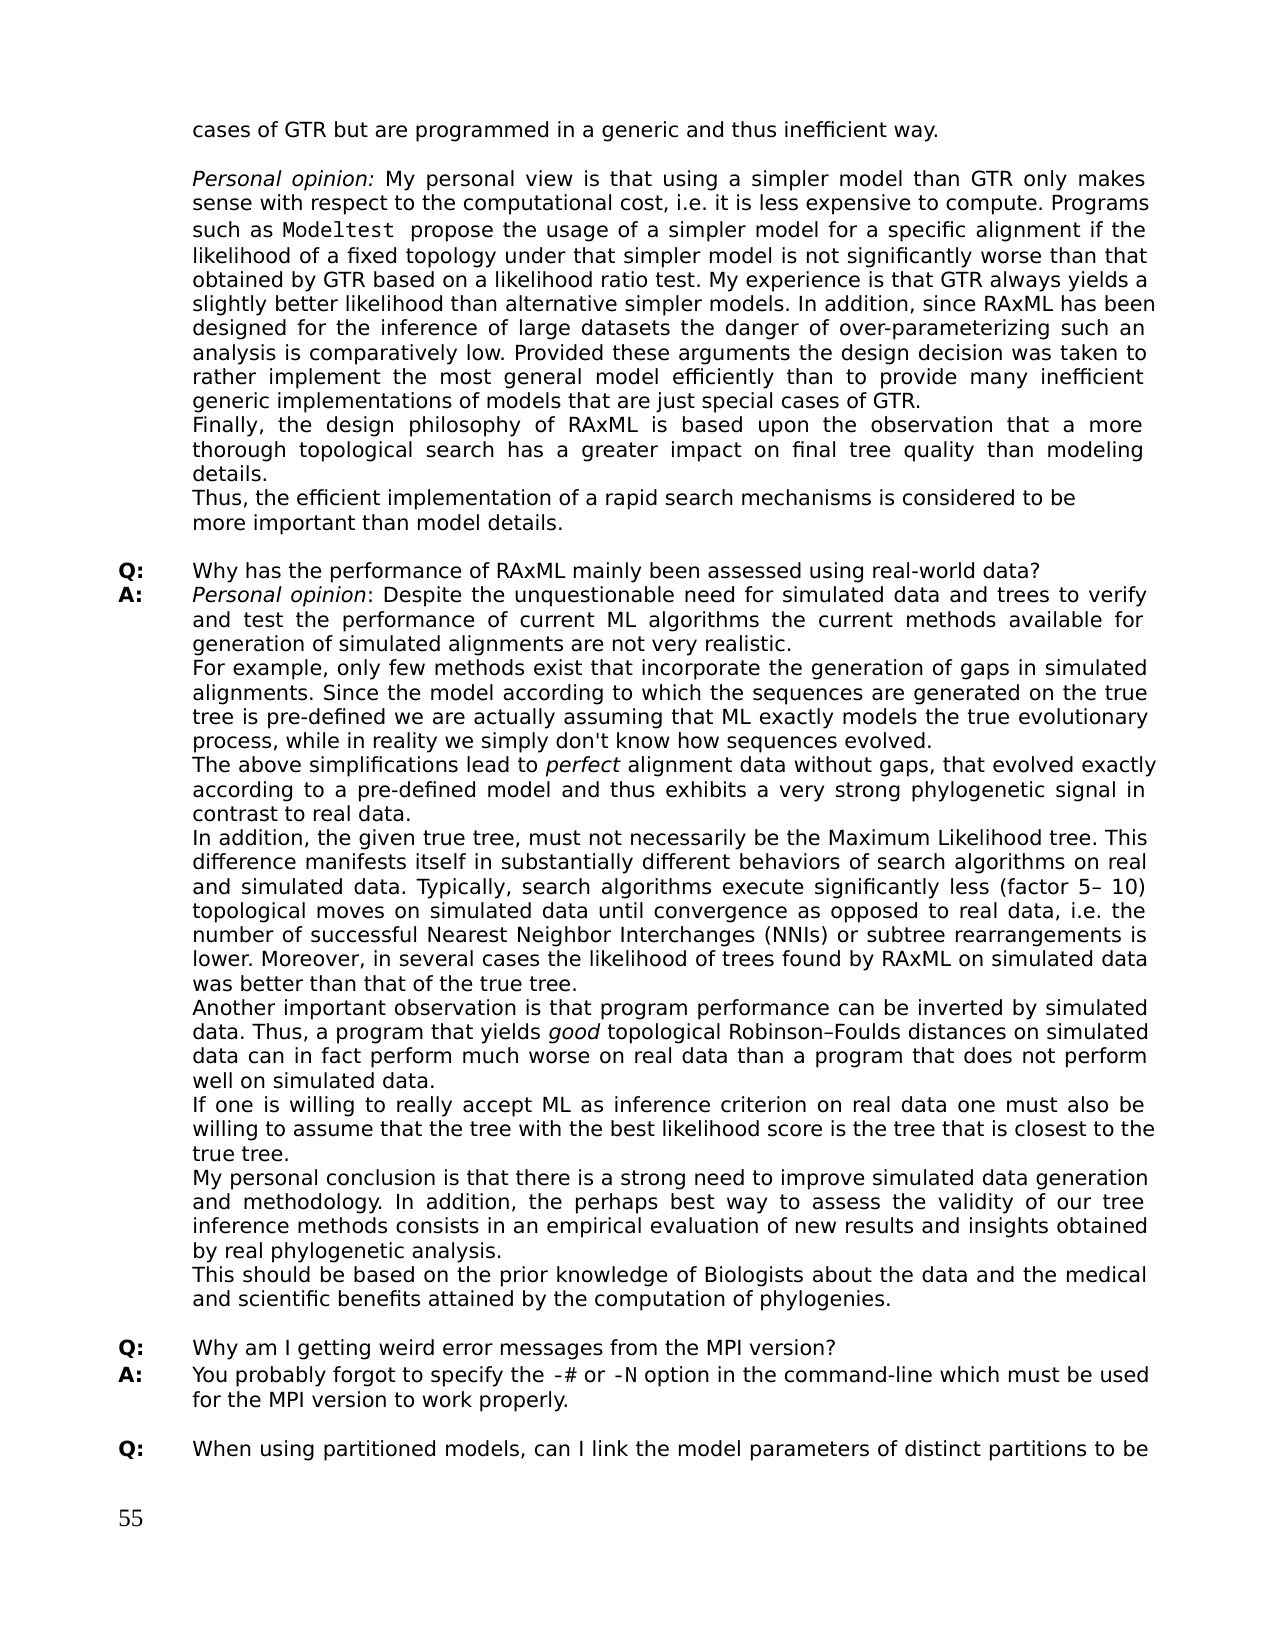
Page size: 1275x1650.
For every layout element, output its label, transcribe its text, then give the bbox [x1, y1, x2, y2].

text more important than model details. [118, 511, 1157, 535]
text Another important observation is that program performance can be inverted by simulated data. Thus, a program that yields good topological Robinson–Foulds distances on simulated data can in fact perform much worse on real data than a program that does not perform well on simulated data. [118, 996, 1157, 1093]
text Q: Why am I getting weird error messages from the MPI version? [118, 1336, 1157, 1360]
text Q: Why has the performance of RAxML mainly been assessed using real-world data? [118, 559, 1157, 583]
text A: You probably forgot to specify the -# or -N option in the command-line which must be used for the MPI version to work properly. [118, 1360, 1157, 1413]
text This should be based on the prior knowledge of Biologists about the data and the medical and scientific benefits attained by the computation of phylogenies. [118, 1263, 1157, 1312]
text My personal conclusion is that there is a strong need to improve simulated data generation and methodology. In addition, the perhaps best way to assess the validity of our tree inference methods consists in an empirical evaluation of new results and insights obtained by real phylogenetic analysis. [118, 1166, 1157, 1263]
text Personal opinion: My personal view is that using a simpler model than GTR only makes sense with respect to the computational cost, i.e. it is less expensive to compute. Programs such as Modeltest propose the usage of a simpler model for a specific alignment if the likelihood of a fixed topology under that simpler model is not significantly worse than that obtained by GTR based on a likelihood ratio test. My experience is that GTR always yields a slightly better likelihood than alternative simpler models. In addition, since RAxML has been designed for the inference of large datasets the danger of over-parameterizing such an analysis is comparatively low. Provided these arguments the design decision was taken to rather implement the most general model efficiently than to provide many inefficient generic implementations of models that are just special cases of GTR. [118, 167, 1157, 413]
text For example, only few methods exist that incorporate the generation of gaps in simulated alignments. Since the model according to which the sequences are generated on the true tree is pre-defined we are actually assuming that ML exactly models the true evolutionary process, while in reality we simply don't know how sequences evolved. [118, 656, 1157, 753]
text Q: When using partitioned models, can I link the model parameters of distinct partitions to be [118, 1437, 1157, 1461]
text cases of GTR but are programmed in a generic and thus inefficient way. [118, 118, 1157, 142]
text The above simplifications lead to perfect alignment data without gaps, that evolved exactly according to a pre-defined model and thus exhibits a very strong phylogenetic signal in contrast to real data. [118, 753, 1157, 826]
text Finally, the design philosophy of RAxML is based upon the observation that a more thorough topological search has a greater impact on final tree quality than modeling details. [118, 413, 1157, 486]
text In addition, the given true tree, must not necessarily be the Maximum Likelihood tree. This difference manifests itself in substantially different behaviors of search algorithms on real and simulated data. Typically, search algorithms execute significantly less (factor 5– 10) topological moves on simulated data until convergence as opposed to real data, i.e. the number of successful Nearest Neighbor Interchanges (NNIs) or subtree rearrangements is lower. Moreover, in several cases the likelihood of trees found by RAxML on simulated data was better than that of the true tree. [118, 826, 1157, 996]
text If one is willing to really accept ML as inference criterion on real data one must also be willing to assume that the tree with the best likelihood score is the tree that is closest to the true tree. [118, 1093, 1157, 1166]
text Thus, the efficient implementation of a rapid search mechanisms is considered to be [118, 486, 1157, 511]
text A: Personal opinion: Despite the unquestionable need for simulated data and trees to verify and test the performance of current ML algorithms the current methods available for generation of simulated alignments are not very realistic. [118, 583, 1157, 656]
